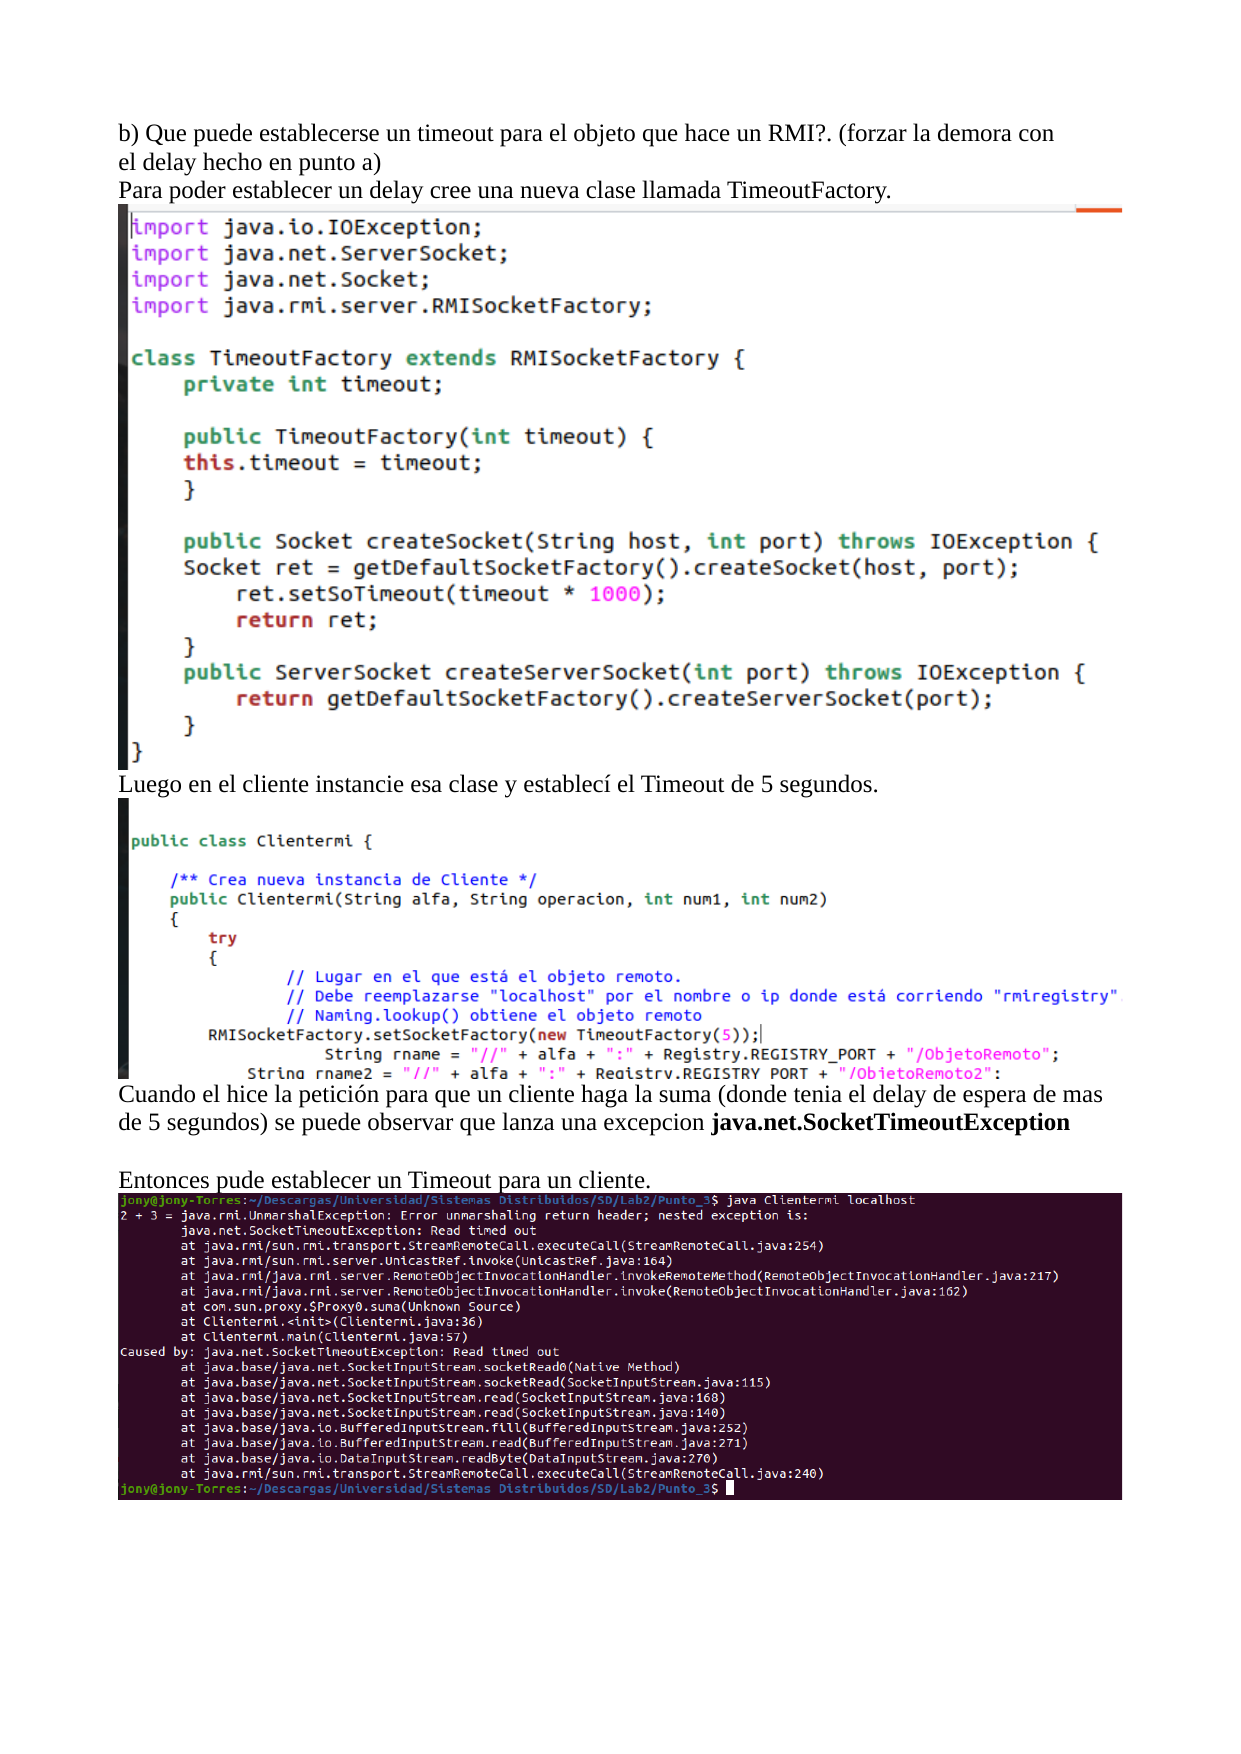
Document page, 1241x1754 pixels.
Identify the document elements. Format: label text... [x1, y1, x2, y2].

text el delay hecho en punto a) [118, 147, 1122, 176]
text Cuando el hice la petición para que un cliente haga la suma (donde tenia el delay de espera de mas de 5 segundos) se puede observar que lanza una excepcion java.net.SocketTimeoutException [118, 1079, 1122, 1136]
text Luego en el cliente instancie esa clase y establecí el Timeout de 5 segundos. [118, 770, 1122, 798]
picture [118, 798, 1123, 1079]
picture [118, 204, 1123, 770]
picture [118, 1193, 1123, 1500]
text Para poder establecer un delay cree una nueva clase llamada TimeoutFactory. [118, 176, 1122, 204]
text b) Que puede establecerse un timeout para el objeto que hace un RMI?. (forzar la demora con [118, 118, 1122, 147]
text Entonces pude establecer un Timeout para un cliente. [118, 1165, 1122, 1193]
